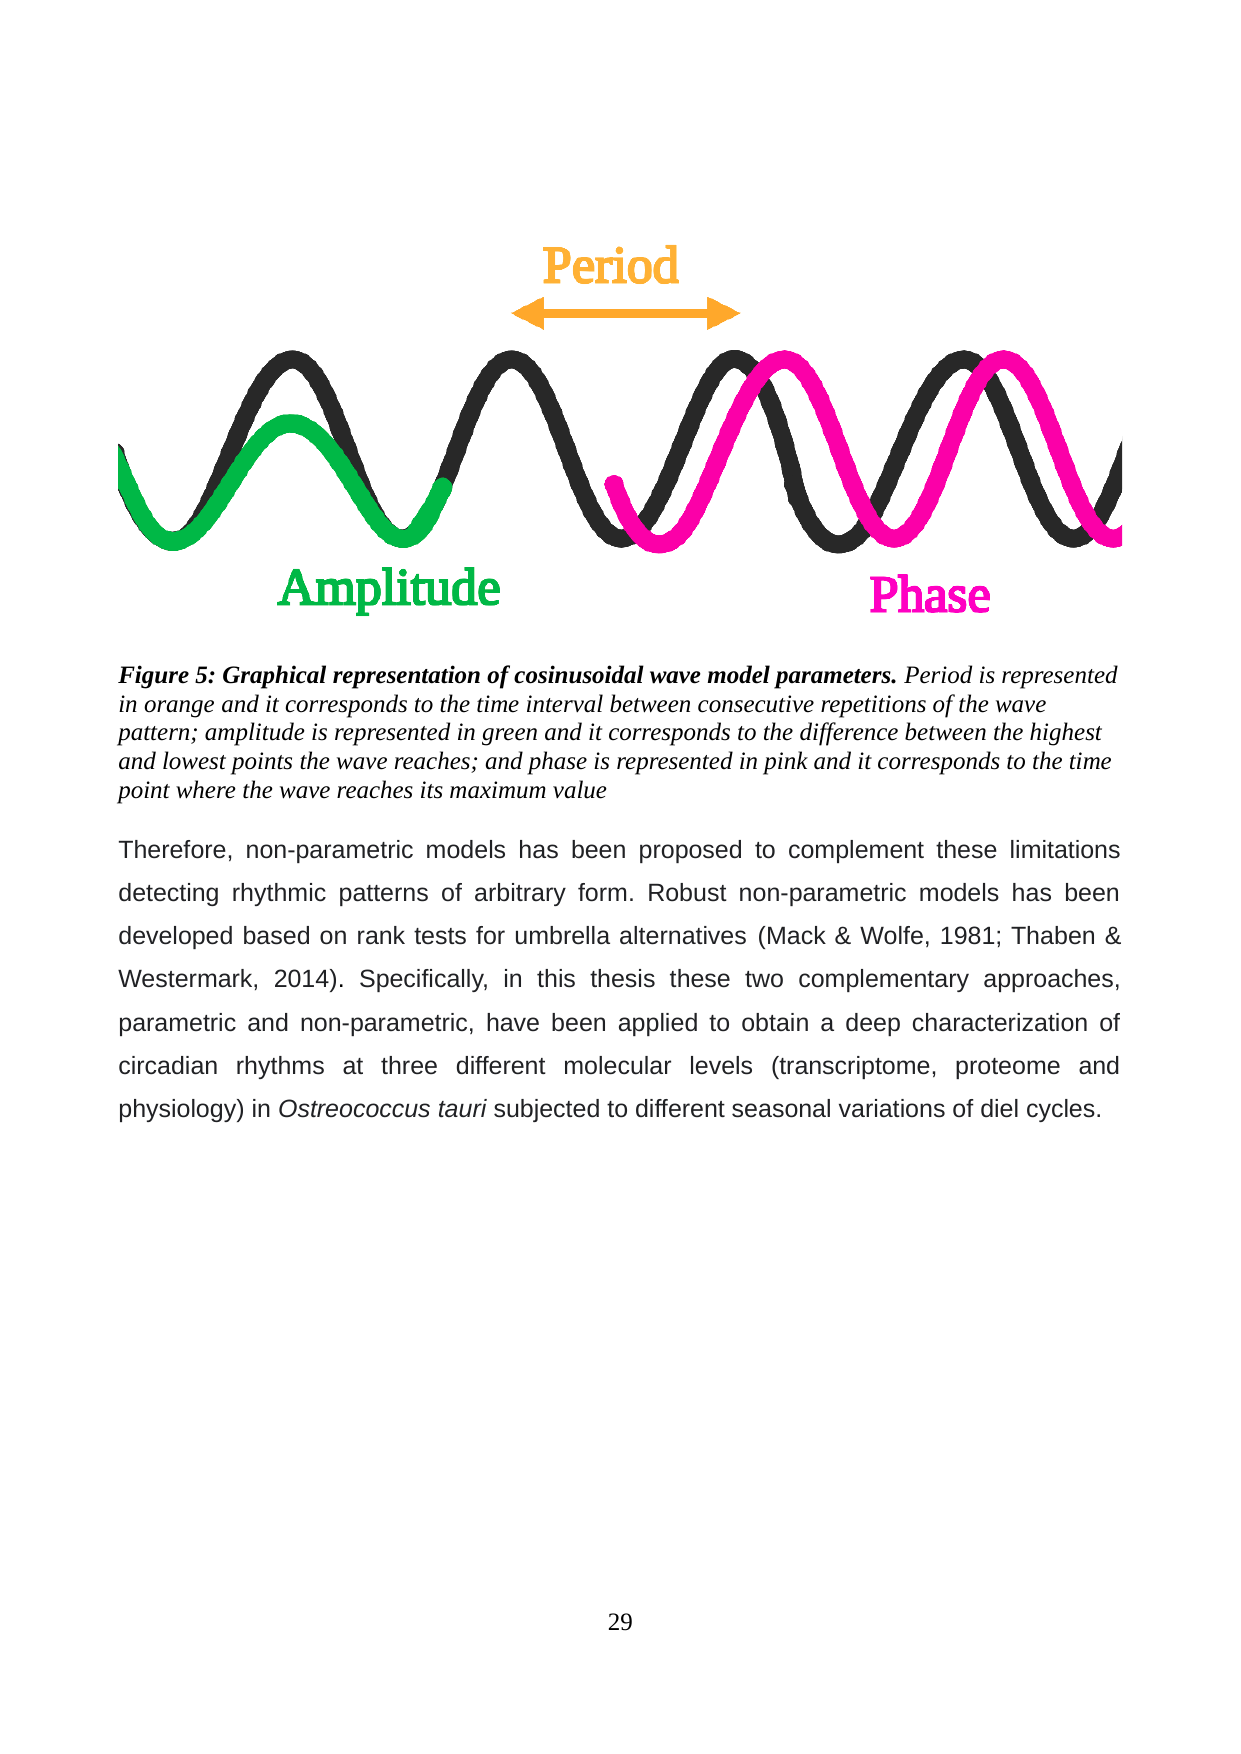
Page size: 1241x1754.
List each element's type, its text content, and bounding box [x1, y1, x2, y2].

text Figure 5: Graphical representation of cosinusoidal wave model parameters. Period is represented in orange and it corresponds to the time interval between consecutive repetitions of the wave pattern; amplitude is represented in green and it corresponds to the difference between the highest and lowest points the wave reaches; and phase is represented in pink and it corresponds to the time point where the wave reaches its maximum value [118, 660, 1122, 804]
text Therefore, non-parametric models has been proposed to complement these limitations detecting rhythmic patterns of arbitrary form. Robust non-parametric models has been developed based on rank tests for umbrella alternatives (Mack & Wolfe, 1981; Thaben & Westermark, 2014)⁠. Specifically, in this thesis these two complementary approaches, parametric and non-parametric, have been applied to obtain a deep characterization of circadian rhythms at three different molecular levels (transcriptome, proteome and physiology) in Ostreococcus tauri subjected to different seasonal variations of diel cycles. [118, 804, 1122, 1123]
text [118, 176, 1122, 214]
picture [118, 214, 1123, 660]
